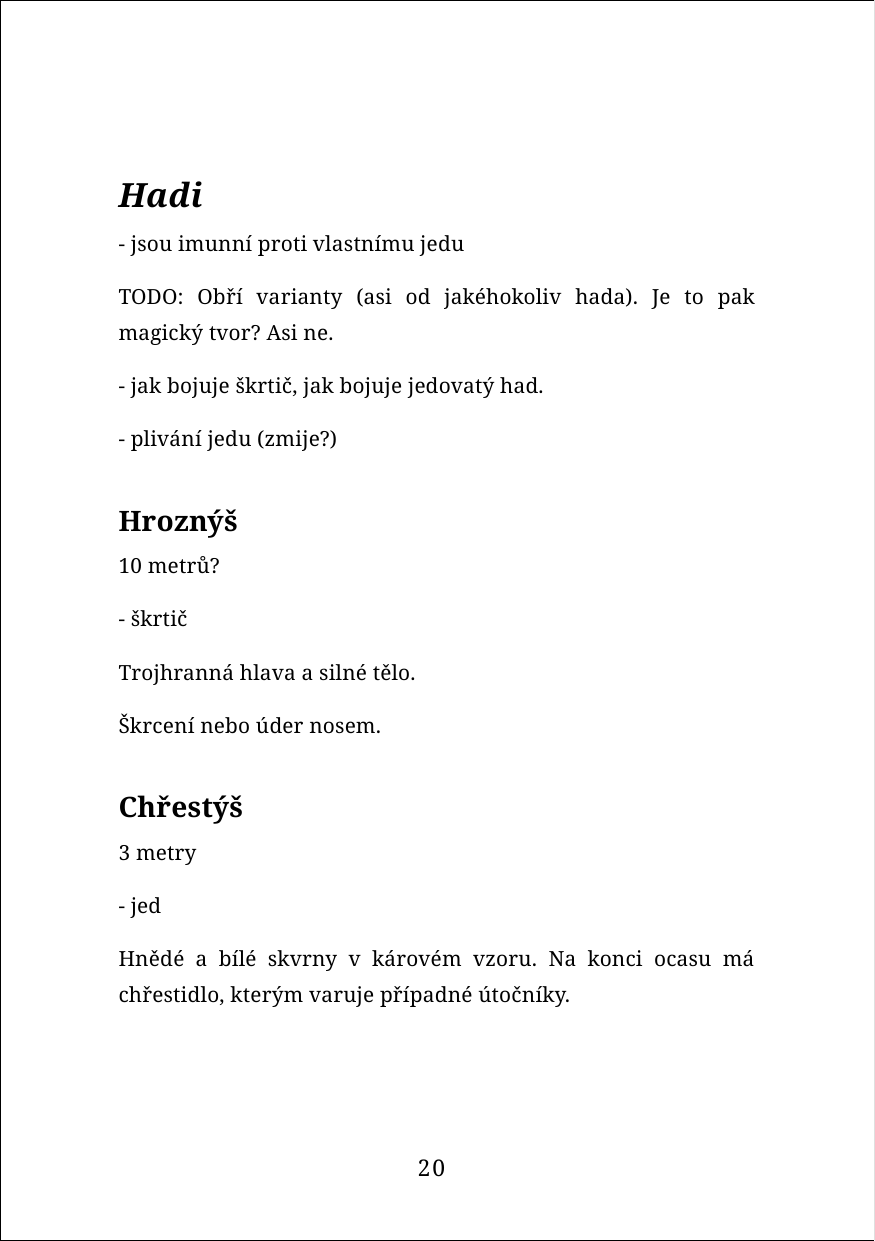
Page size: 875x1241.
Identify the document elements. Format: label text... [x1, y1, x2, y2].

text - škrtič [118, 604, 756, 633]
text 10 metrů? [118, 551, 756, 579]
text Trojhranná hlava a silné tělo. [118, 658, 756, 686]
text 3 metry [118, 838, 756, 866]
text - jak bojuje škrtič, jak bojuje jedovatý had. [118, 371, 756, 399]
subtitle Hadi [118, 172, 756, 217]
text Škrcení nebo úder nosem. [118, 711, 756, 739]
text Hnědé a bílé skvrny v károvém vzoru. Na konci ocasu má chřestidlo, kterým varuje případné útočníky. [118, 944, 756, 1008]
subtitle Hroznýš [118, 501, 756, 539]
text TODO: Obří varianty (asi od jakéhokoliv hada). Je to pak magický tvor? Asi ne. [118, 282, 756, 346]
subtitle Chřestýš [118, 788, 756, 826]
text - jed [118, 891, 756, 919]
text - plivání jedu (zmije?) [118, 424, 756, 453]
text - jsou imunní proti vlastnímu jedu [118, 229, 756, 257]
